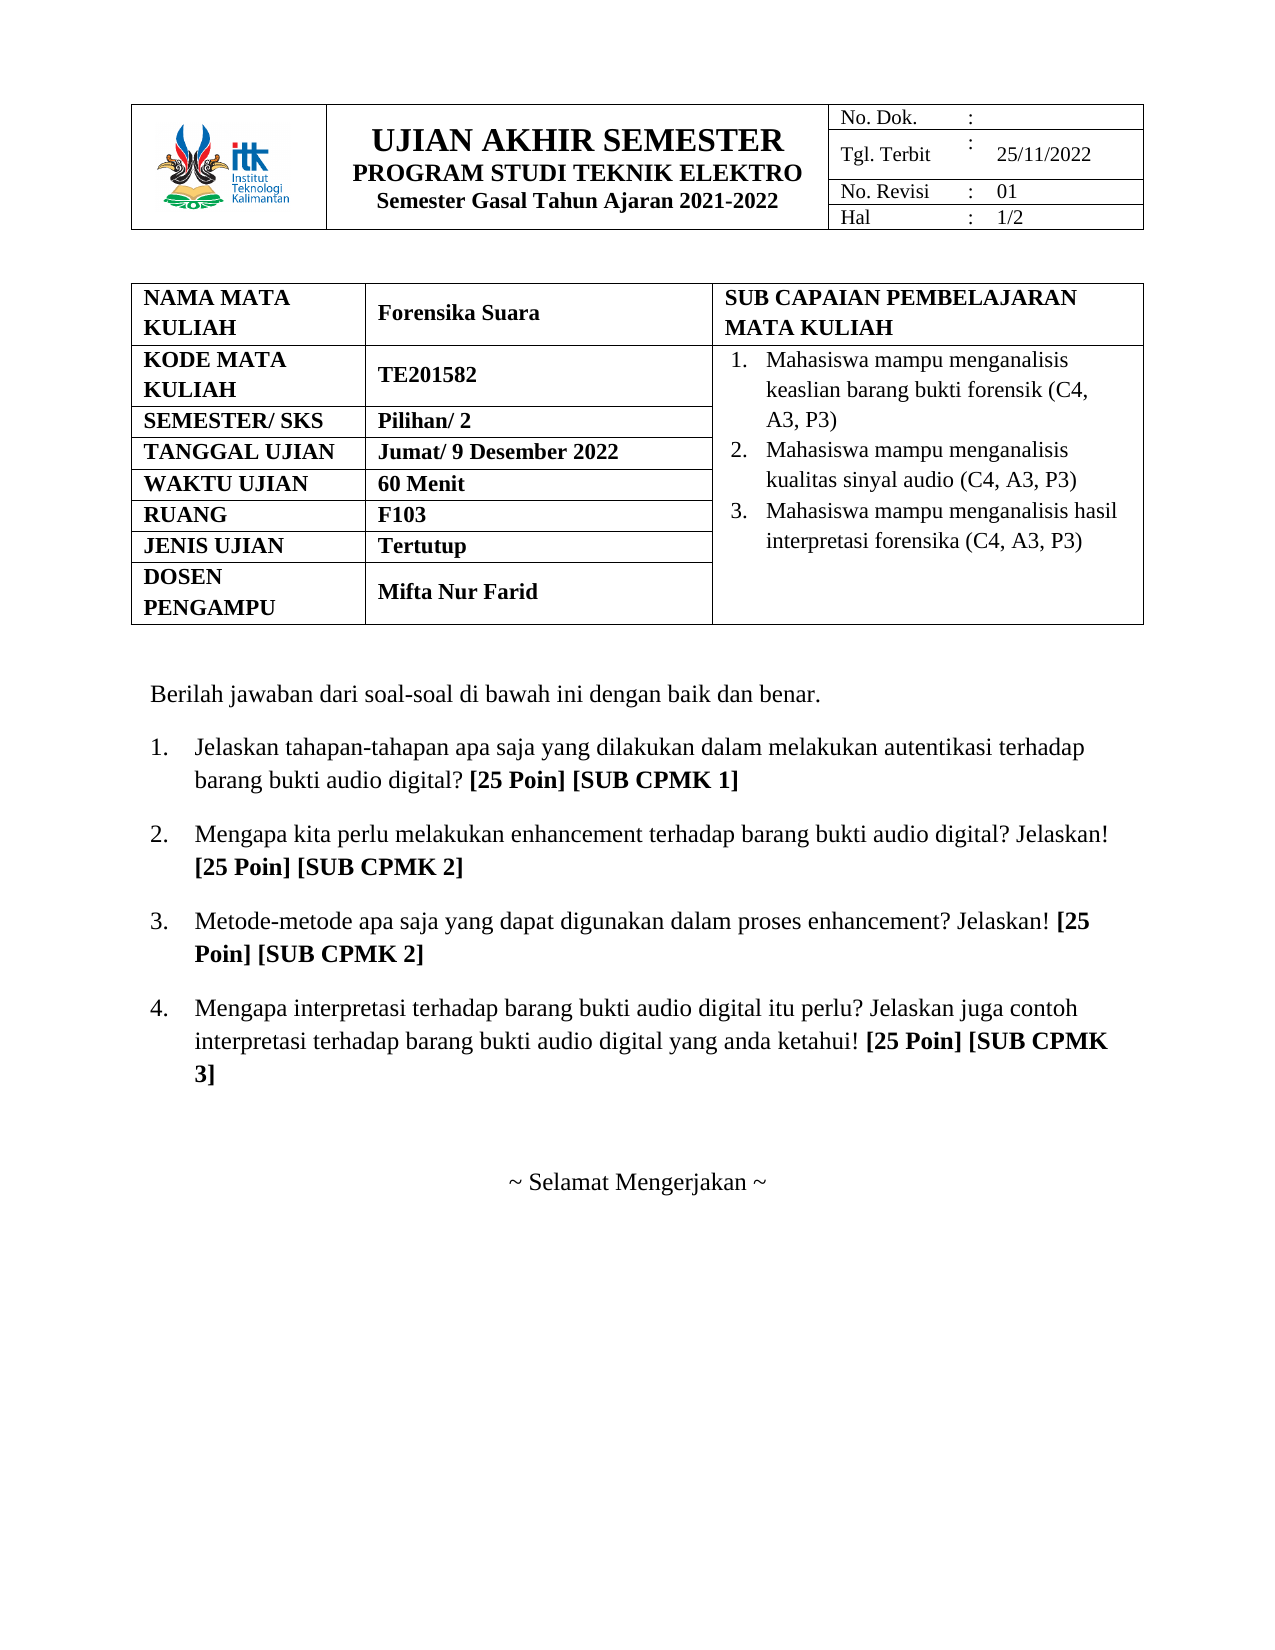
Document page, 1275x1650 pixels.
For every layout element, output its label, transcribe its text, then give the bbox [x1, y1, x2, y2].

list Jelaskan tahapan-tahapan apa saja yang dilakukan dalam melakukan autentikasi terhadap barang bukti audio digital? [25 Poin] [SUB CPMK 1] [150, 732, 1125, 794]
table_cell Pilihan/ 2 [366, 407, 712, 437]
list Metode-metode apa saja yang dapat digunakan dalam proses enhancement? Jelaskan! [25 Poin] [SUB CPMK 2] [150, 906, 1125, 968]
table_cell 60 Menit [366, 470, 712, 500]
table_cell Mahasiswa mampu menganalisis keaslian barang bukti forensik (C4, A3, P3) Mahasiswa mampu menganalisis kualitas sinyal audio (C4, A3, P3) Mahasiswa mampu menganalisis hasil interpretasi forensika (C4, A3, P3) [713, 346, 1143, 624]
table_header NAMA MATA KULIAH [132, 284, 365, 344]
table_cell TE201582 [366, 346, 712, 406]
table_cell TANGGAL UJIAN [132, 438, 365, 468]
table_cell F103 [366, 501, 712, 531]
table_cell JENIS UJIAN [132, 532, 365, 562]
list Mengapa interpretasi terhadap barang bukti audio digital itu perlu? Jelaskan juga contoh interpretasi terhadap barang bukti audio digital yang anda ketahui! [25 Poin] [SUB CPMK 3] [150, 993, 1125, 1088]
table_cell SEMESTER/ SKS [132, 407, 365, 437]
text ~ Selamat Mengerjakan ~ [150, 1167, 1125, 1196]
table_header SUB CAPAIAN PEMBELAJARAN MATA KULIAH [713, 284, 1143, 344]
table_cell DOSEN PENGAMPU [132, 563, 365, 624]
table_cell Tertutup [366, 532, 712, 562]
table_cell KODE MATA KULIAH [132, 346, 365, 406]
table_header Forensika Suara [366, 284, 712, 344]
list Mengapa kita perlu melakukan enhancement terhadap barang bukti audio digital? Jelaskan! [25 Poin] [SUB CPMK 2] [150, 819, 1125, 881]
picture [154, 122, 292, 212]
table_cell Mifta Nur Farid [366, 563, 712, 624]
table_cell RUANG [132, 501, 365, 531]
table_cell Jumat/ 9 Desember 2022 [366, 438, 712, 468]
text Berilah jawaban dari soal-soal di bawah ini dengan baik dan benar. [150, 679, 1125, 707]
table_cell WAKTU UJIAN [132, 470, 365, 500]
